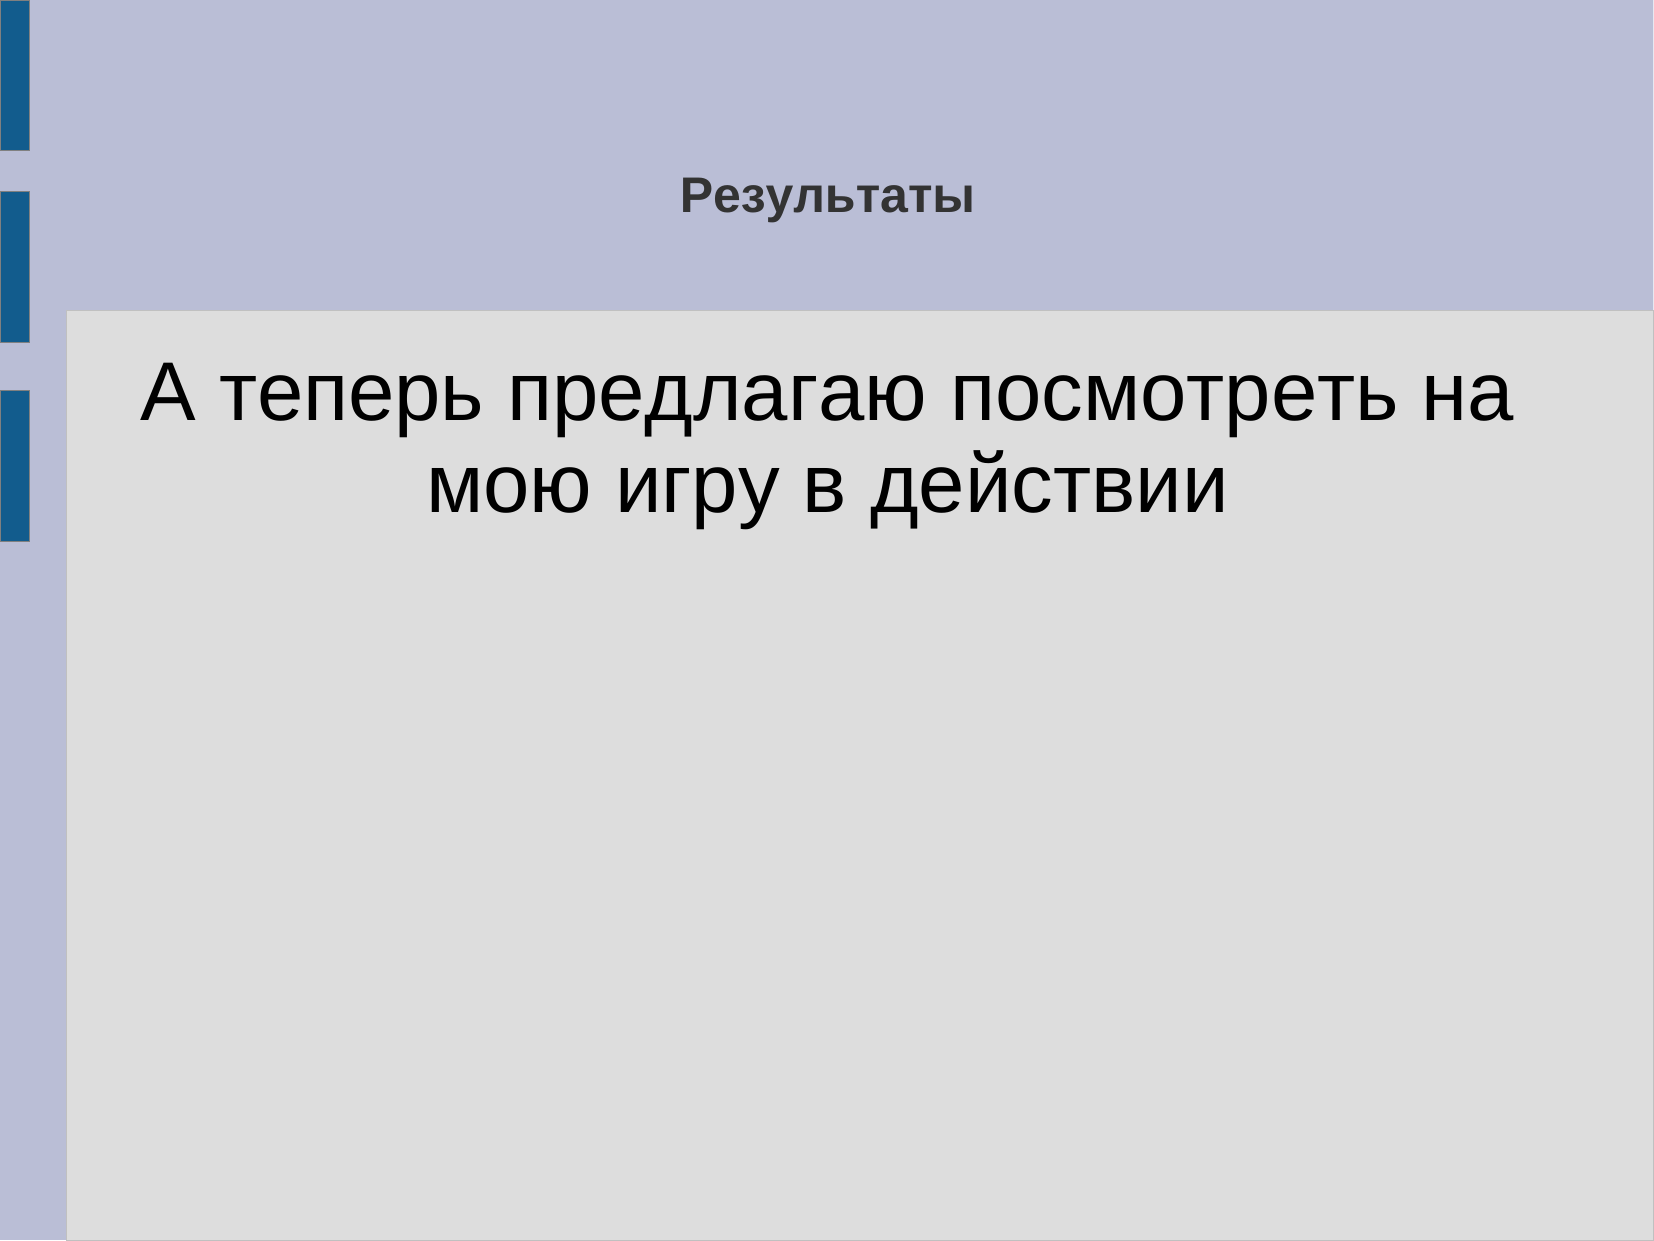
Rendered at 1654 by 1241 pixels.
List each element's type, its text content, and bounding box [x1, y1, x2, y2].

title Результаты [121, 91, 1534, 299]
list А теперь предлагаю посмотреть на мою игру в действии [121, 344, 1534, 1127]
